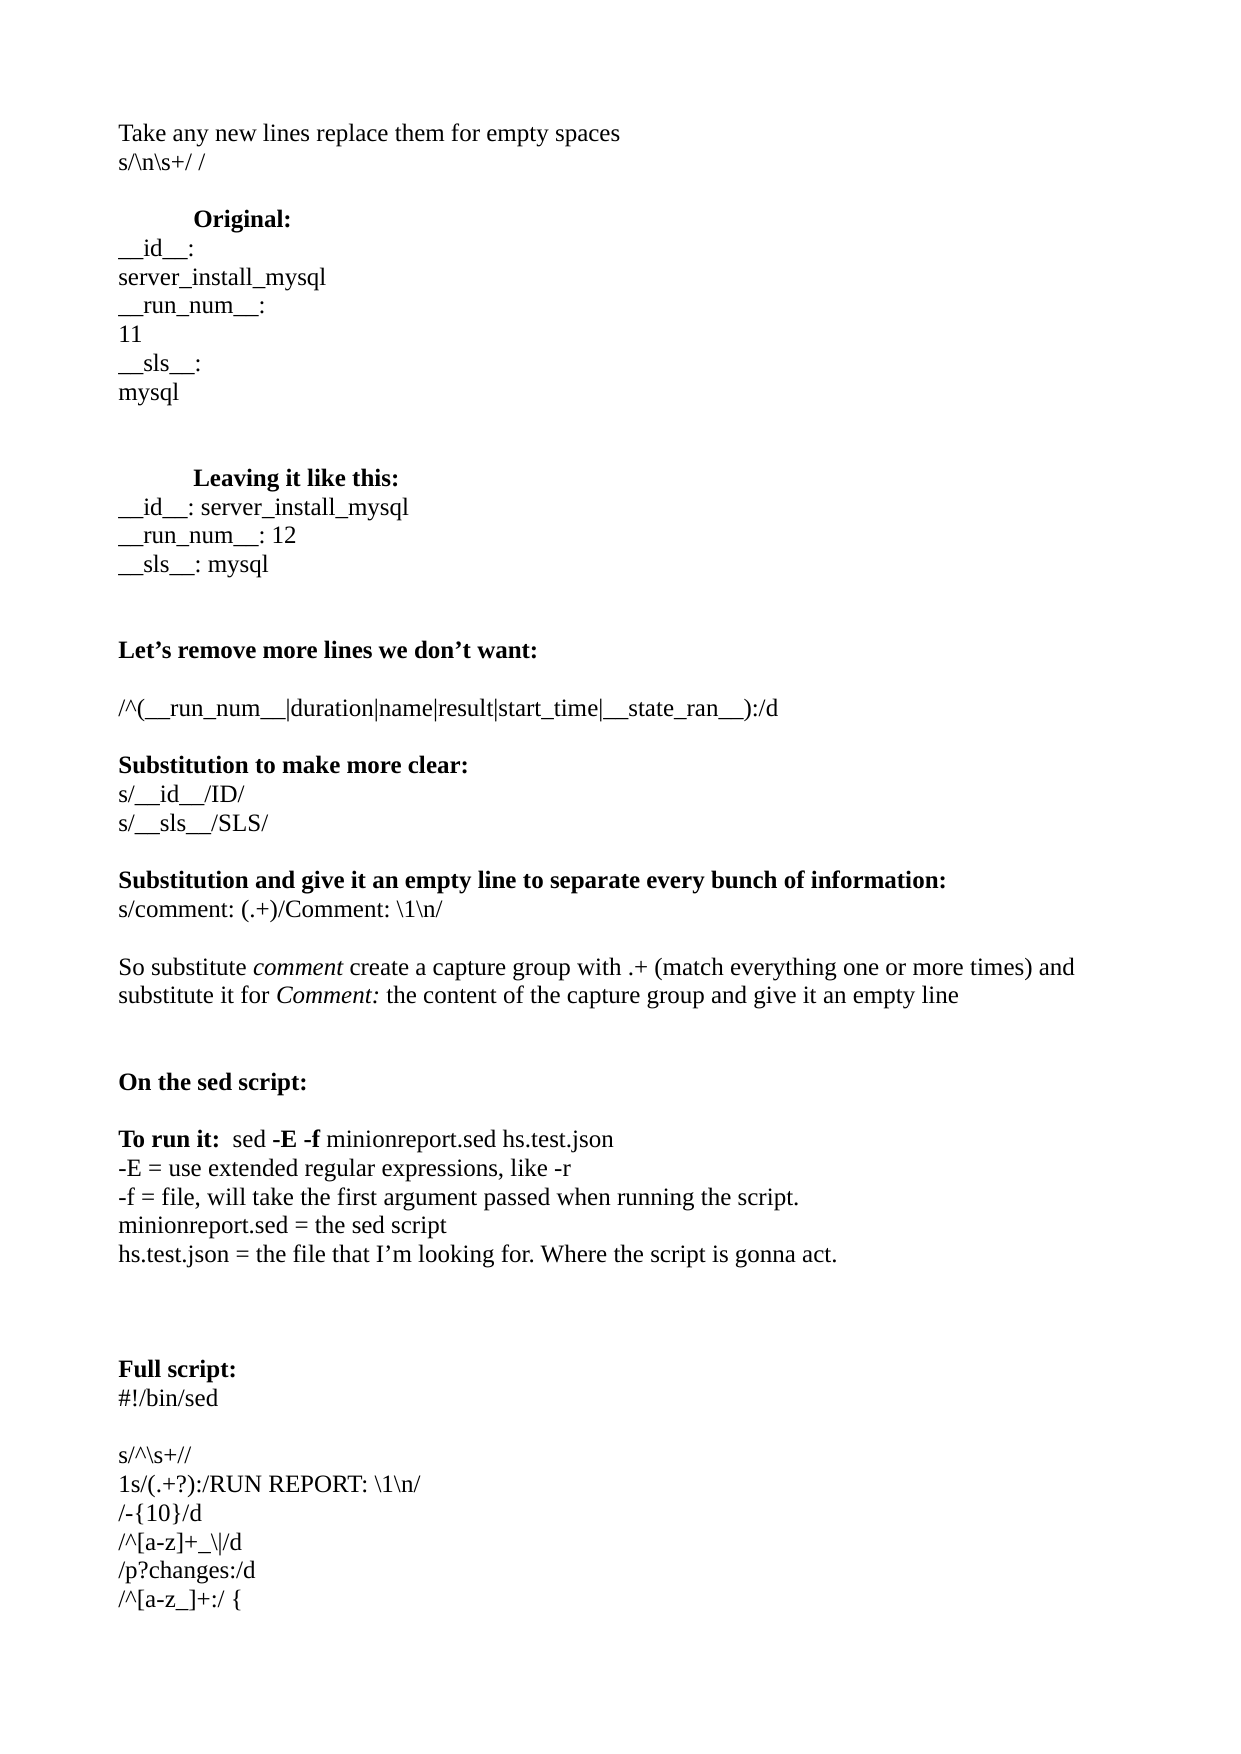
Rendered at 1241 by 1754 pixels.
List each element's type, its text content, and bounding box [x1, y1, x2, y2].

text s/^\s+// [118, 1441, 1122, 1469]
text 11 [118, 319, 1122, 348]
text /^(__run_num__|duration|name|result|start_time|__state_ran__):/d [118, 693, 1122, 722]
text Full script: [118, 1354, 1122, 1383]
text __id__: server_install_mysql [118, 492, 1122, 521]
text #!/bin/sed [118, 1383, 1122, 1412]
text mysql [118, 377, 1122, 406]
text -f = file, will take the first argument passed when running the script. [118, 1182, 1122, 1211]
text __run_num__: 12 [118, 521, 1122, 549]
text Leaving it like this: [118, 463, 1122, 492]
text __sls__: [118, 348, 1122, 377]
text s/__id__/ID/ [118, 779, 1122, 808]
text /^[a-z_]+:/ { [118, 1584, 1122, 1613]
text To run it: sed -E -f minionreport.sed hs.test.json [118, 1124, 1122, 1153]
text /p?changes:/d [118, 1556, 1122, 1584]
text s/__sls__/SLS/ [118, 808, 1122, 837]
text hs.test.json = the file that I’m looking for. Where the script is gonna act. [118, 1239, 1122, 1268]
text s/\n\s+/ / [118, 147, 1122, 176]
text __run_num__: [118, 291, 1122, 319]
text Substitution to make more clear: [118, 751, 1122, 779]
text __sls__: mysql [118, 549, 1122, 578]
text s/comment: (.+)/Comment: \1\n/ [118, 894, 1122, 923]
text -E = use extended regular expressions, like -r [118, 1153, 1122, 1182]
text /^[a-z]+_\|/d [118, 1527, 1122, 1556]
text On the sed script: [118, 1067, 1122, 1096]
text __id__: [118, 233, 1122, 262]
text /-{10}/d [118, 1498, 1122, 1527]
text Take any new lines replace them for empty spaces [118, 118, 1122, 147]
text minionreport.sed = the sed script [118, 1211, 1122, 1239]
text Substitution and give it an empty line to separate every bunch of information: [118, 866, 1122, 894]
text So substitute comment create a capture group with .+ (match everything one or more times) and substitute it for Comment: the content of the capture group and give it an empty line [118, 952, 1122, 1009]
text Original: [118, 204, 1122, 233]
text 1s/(.+?):/RUN REPORT: \1\n/ [118, 1469, 1122, 1498]
text Let’s remove more lines we don’t want: [118, 636, 1122, 664]
text server_install_mysql [118, 262, 1122, 291]
